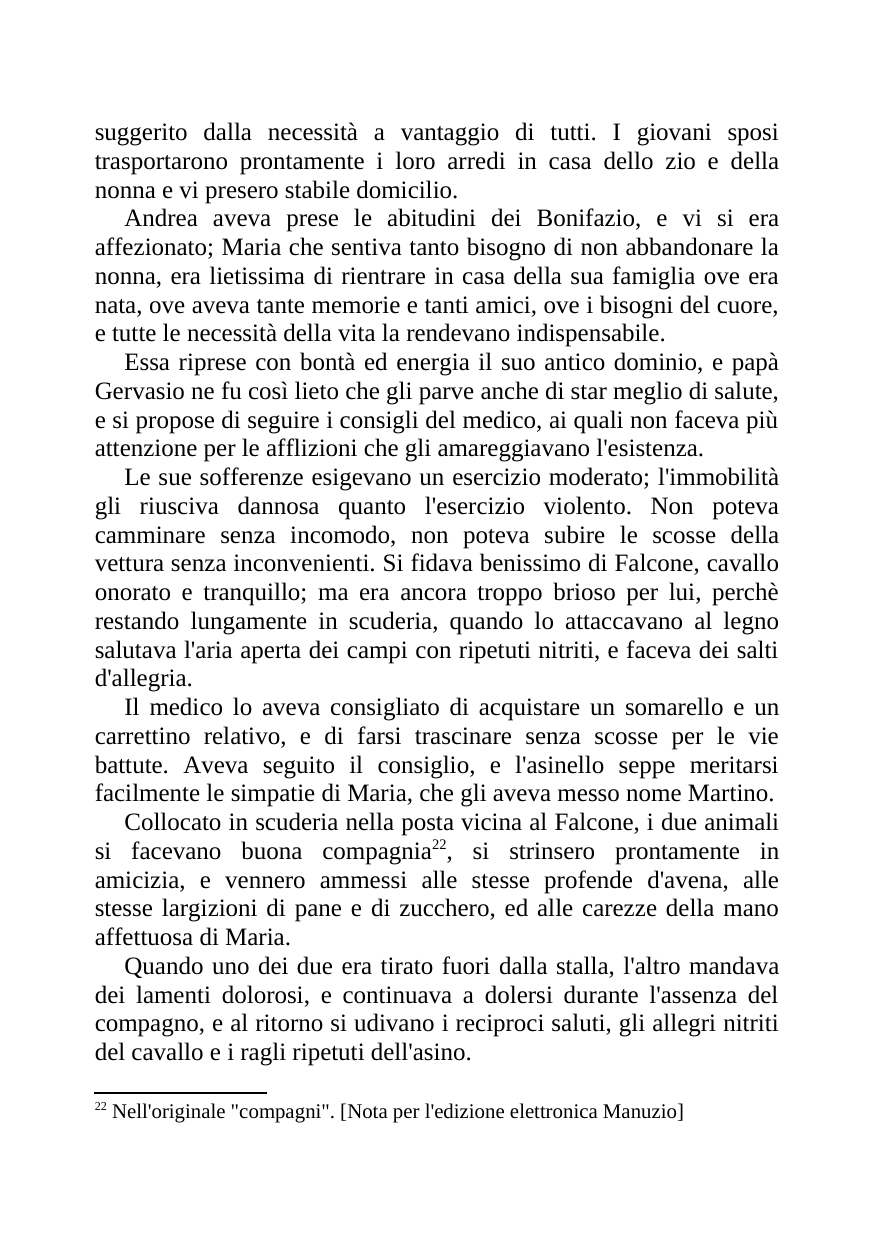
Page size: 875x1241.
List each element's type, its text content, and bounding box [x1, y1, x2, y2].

text Essa riprese con bontà ed energia il suo antico dominio, e papà Gervasio ne fu così lieto che gli parve anche di star meglio di salute, e si propose di seguire i consigli del medico, ai quali non faceva più attenzione per le afflizioni che gli amareggiavano l'esistenza. [94, 347, 779, 462]
text Il medico lo aveva consigliato di acquistare un somarello e un carrettino relativo, e di farsi trascinare senza scosse per le vie battute. Aveva seguito il consiglio, e l'asinello seppe meritarsi facilmente le simpatie di Maria, che gli aveva messo nome Martino. [94, 692, 779, 807]
text Andrea aveva prese le abitudini dei Bonifazio, e vi si era affezionato; Maria che sentiva tanto bisogno di non abbandonare la nonna, era lietissima di rientrare in casa della sua famiglia ove era nata, ove aveva tante memorie e tanti amici, ove i bisogni del cuore, e tutte le necessità della vita la rendevano indispensabile. [94, 203, 779, 347]
text Le sue sofferenze esigevano un esercizio moderato; l'immobilità gli riusciva dannosa quanto l'esercizio violento. Non poteva camminare senza incomodo, non poteva subire le scosse della vettura senza inconvenienti. Si fidava benissimo di Falcone, cavallo onorato e tranquillo; ma era ancora troppo brioso per lui, perchè restando lungamente in scuderia, quando lo attaccavano al legno salutava l'aria aperta dei campi con ripetuti nitriti, e faceva dei salti d'allegria. [94, 462, 779, 692]
text Collocato in scuderia nella posta vicina al Falcone, i due animali si facevano buona compagnia, si strinsero prontamente in amicizia, e vennero ammessi alle stesse profende d'avena, alle stesse largizioni di pane e di zucchero, ed alle carezze della mano affettuosa di Maria. [94, 807, 779, 951]
text suggerito dalla necessità a vantaggio di tutti. I giovani sposi trasportarono prontamente i loro arredi in casa dello zio e della nonna e vi presero stabile domicilio. [94, 117, 779, 203]
text Quando uno dei due era tirato fuori dalla stalla, l'altro mandava dei lamenti dolorosi, e continuava a dolersi durante l'assenza del compagno, e al ritorno si udivano i reciproci saluti, gli allegri nitriti del cavallo e i ragli ripetuti dell'asino. [94, 951, 779, 1066]
text Nell'originale "compagni". [Nota per l'edizione elettronica Manuzio] [94, 1099, 779, 1123]
